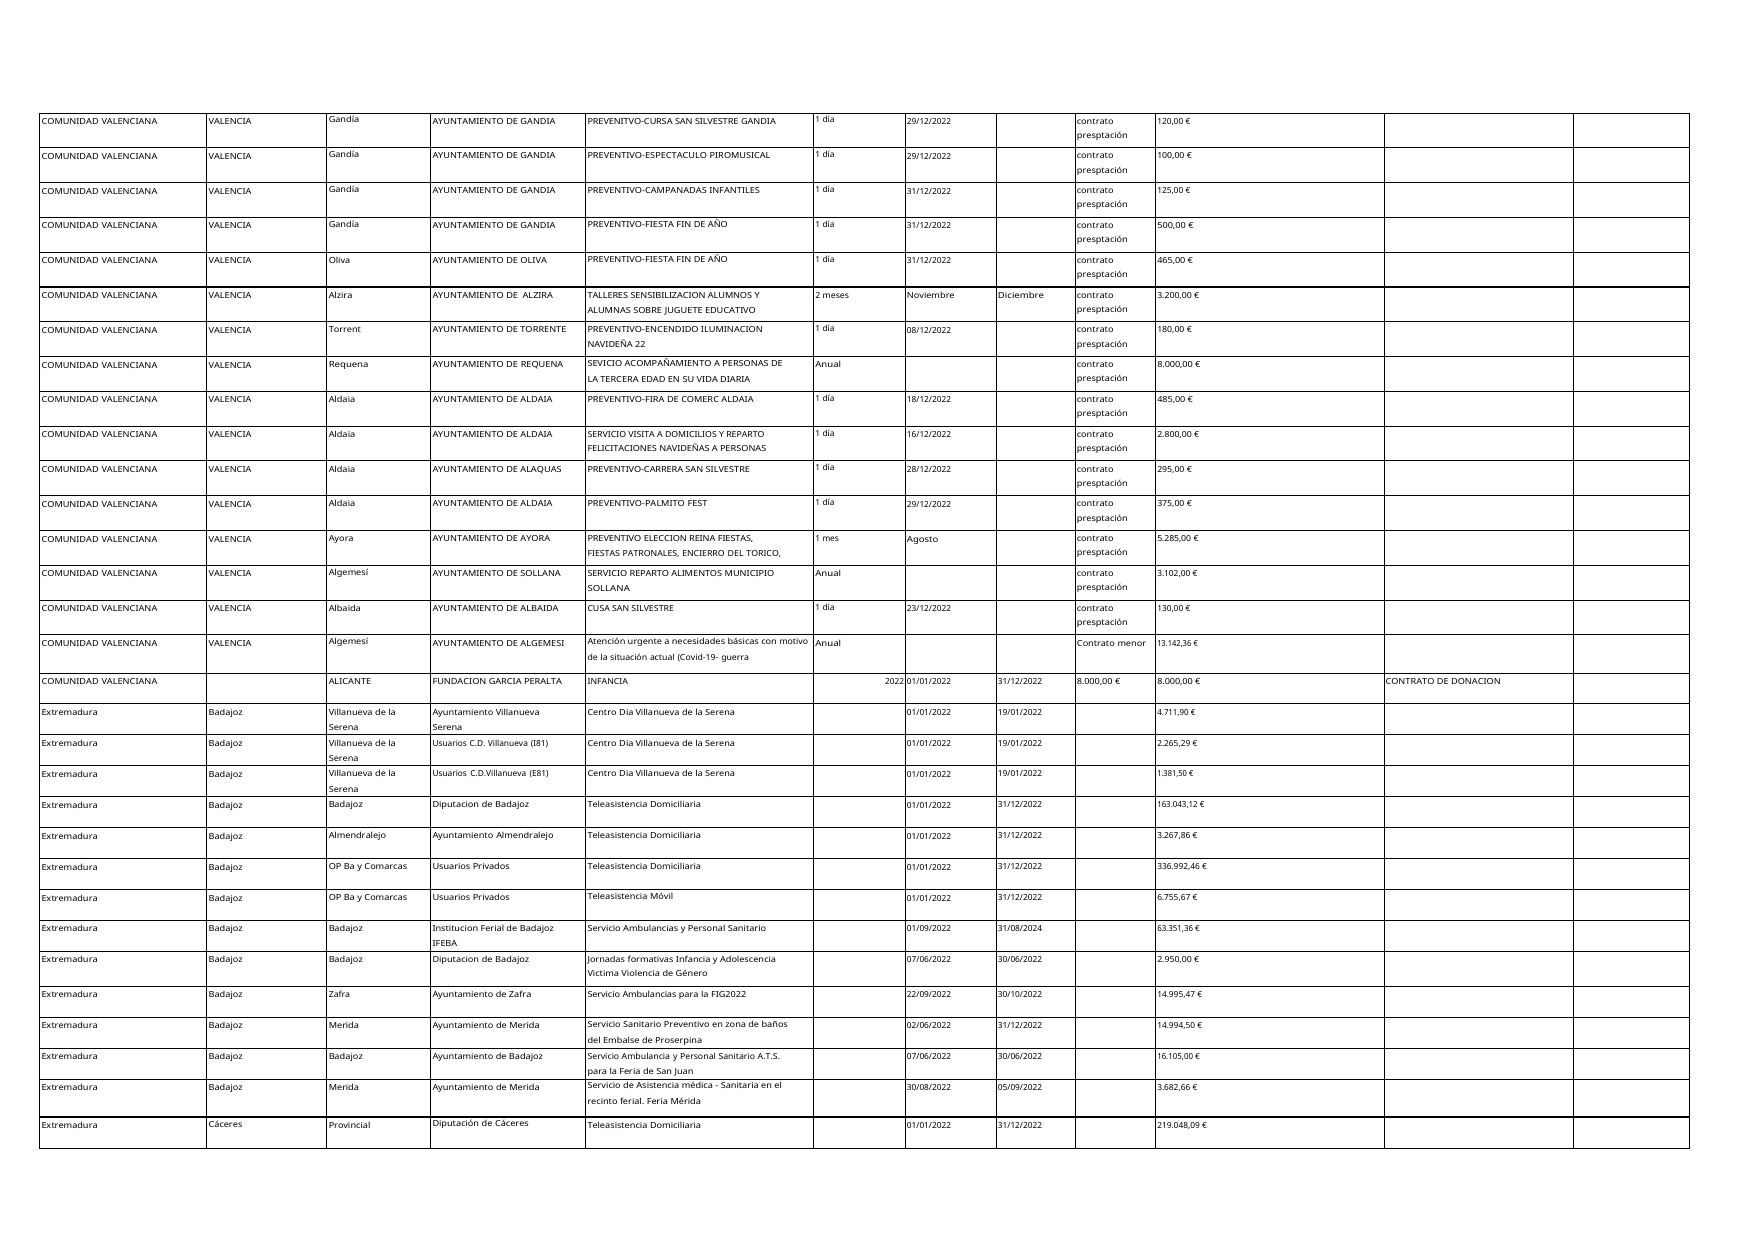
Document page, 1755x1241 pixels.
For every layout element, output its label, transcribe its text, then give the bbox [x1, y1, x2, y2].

table_cell [814, 735, 905, 765]
table_cell 6.755,67 € [1156, 890, 1384, 920]
table_cell 14.994,50 € [1156, 1018, 1384, 1047]
table_cell [1574, 797, 1689, 827]
table_cell 30/06/2022 [997, 1049, 1075, 1078]
table_cell VALENCIA [207, 461, 326, 495]
table_cell [1385, 1018, 1573, 1047]
table_cell Villanueva de la Serena [327, 766, 430, 796]
table_cell PREVENTIVO-ESPECTACULO PIROMUSICAL [586, 148, 813, 182]
table_cell AYUNTAMIENTO DE ALDAIA [431, 427, 585, 460]
table_cell 31/12/2022 [997, 890, 1075, 920]
table_cell 1 día [814, 183, 905, 217]
table_cell Badajoz [327, 797, 430, 827]
table_cell CONTRATO DE DONACION [1385, 674, 1573, 703]
table_cell [1385, 427, 1573, 460]
table_cell Ayuntamiento de Badajoz [431, 1049, 585, 1078]
table_cell AYUNTAMIENTO DE ALGEMESI [431, 635, 585, 672]
table_cell [1574, 531, 1689, 565]
table_cell AYUNTAMIENTO DE ALAQUAS [431, 461, 585, 495]
table_cell Badajoz [207, 952, 326, 986]
table_cell [997, 601, 1075, 634]
table_cell [1385, 1049, 1573, 1078]
table_cell 29/12/2022 [906, 496, 996, 530]
table_cell [1385, 218, 1573, 252]
table_cell COMUNIDAD VALENCIANA [40, 392, 206, 426]
table_cell Cáceres [207, 1118, 326, 1147]
table_cell Servicio Ambulancias para la FIG2022 [586, 987, 813, 1017]
table_cell [1574, 1118, 1689, 1147]
table_cell Gandía [327, 183, 430, 217]
table_cell VALENCIA [207, 601, 326, 634]
table_cell Contrato menor [1076, 635, 1155, 672]
table_cell [1385, 461, 1573, 495]
table_cell Requena [327, 357, 430, 391]
table_cell contrato presptación [1076, 461, 1155, 495]
table_cell 31/12/2022 [997, 1118, 1075, 1147]
table_cell COMUNIDAD VALENCIANA [40, 674, 206, 703]
table_cell Teleasistencia Domiciliaria [586, 797, 813, 827]
table_cell [997, 635, 1075, 672]
table_cell 1 día [814, 322, 905, 356]
table_header VALENCIA [207, 114, 326, 147]
table_cell Teleasistencia Domiciliaria [586, 828, 813, 858]
table_cell 1 mes [814, 531, 905, 565]
table_cell 01/01/2022 [906, 704, 996, 734]
table_cell AYUNTAMIENTO DE ALBAIDA [431, 601, 585, 634]
table_cell contrato presptación [1076, 183, 1155, 217]
table_cell 31/12/2022 [997, 828, 1075, 858]
table_cell 1 día [814, 427, 905, 460]
table_cell 31/12/2022 [906, 218, 996, 252]
table_cell COMUNIDAD VALENCIANA [40, 357, 206, 391]
table_cell Aldaia [327, 427, 430, 460]
table_cell 485,00 € [1156, 392, 1384, 426]
table_cell COMUNIDAD VALENCIANA [40, 461, 206, 495]
table_cell 336.992,46 € [1156, 859, 1384, 889]
table_cell Extremadura [40, 704, 206, 734]
table_cell [1574, 766, 1689, 796]
table_cell [1574, 601, 1689, 634]
table_cell [997, 218, 1075, 252]
table_cell [1385, 735, 1573, 765]
table_cell [1385, 322, 1573, 356]
table_cell 219.048,09 € [1156, 1118, 1384, 1147]
table_cell COMUNIDAD VALENCIANA [40, 566, 206, 599]
table_header 120,00 € [1156, 114, 1384, 147]
table_header [997, 114, 1075, 147]
table_cell Badajoz [207, 828, 326, 858]
table_cell Extremadura [40, 735, 206, 765]
table_cell Teleasistencia Domiciliaria [586, 1118, 813, 1147]
table_cell 375,00 € [1156, 496, 1384, 530]
table_cell [1076, 987, 1155, 1017]
table_cell Villanueva de la Serena [327, 735, 430, 765]
table_cell [1574, 674, 1689, 703]
table_cell [1574, 461, 1689, 495]
table_cell 19/01/2022 [997, 766, 1075, 796]
table_cell [814, 828, 905, 858]
table_cell 01/01/2022 [906, 828, 996, 858]
table_cell 2022 [814, 674, 905, 703]
table_cell Badajoz [327, 921, 430, 951]
table_cell [1574, 828, 1689, 858]
table_cell [1076, 766, 1155, 796]
table_cell COMUNIDAD VALENCIANA [40, 218, 206, 252]
table_cell [997, 427, 1075, 460]
table_cell contrato presptación [1076, 496, 1155, 530]
table_cell contrato presptación [1076, 253, 1155, 286]
table_cell [1385, 704, 1573, 734]
table_cell contrato presptación [1076, 601, 1155, 634]
table_cell 14.995,47 € [1156, 987, 1384, 1017]
table_cell 3.267,86 € [1156, 828, 1384, 858]
table_cell VALENCIA [207, 253, 326, 286]
table_cell AYUNTAMIENTO DE GANDIA [431, 183, 585, 217]
table_cell Diputacion de Badajoz [431, 952, 585, 986]
table_cell Institucion Ferial de Badajoz IFEBA [431, 921, 585, 951]
table_cell 07/06/2022 [906, 1049, 996, 1078]
table_cell 2 meses [814, 288, 905, 321]
table_cell COMUNIDAD VALENCIANA [40, 288, 206, 321]
table_cell 63.351,36 € [1156, 921, 1384, 951]
table_cell Extremadura [40, 987, 206, 1017]
table_cell PREVENTIVO-CARRERA SAN SILVESTRE [586, 461, 813, 495]
table_cell Merida [327, 1018, 430, 1047]
table_cell COMUNIDAD VALENCIANA [40, 183, 206, 217]
table_cell [1076, 735, 1155, 765]
table_cell 1 día [814, 148, 905, 182]
table_cell [1574, 921, 1689, 951]
table_cell [1574, 1049, 1689, 1078]
table_cell Oliva [327, 253, 430, 286]
table_cell 23/12/2022 [906, 601, 996, 634]
table_cell Anual [814, 357, 905, 391]
table_cell VALENCIA [207, 496, 326, 530]
table_cell Extremadura [40, 952, 206, 986]
table_cell Extremadura [40, 921, 206, 951]
table_cell Badajoz [207, 921, 326, 951]
table_cell Extremadura [40, 828, 206, 858]
table_cell 22/09/2022 [906, 987, 996, 1017]
table_cell 31/12/2022 [997, 674, 1075, 703]
table_cell [1076, 797, 1155, 827]
table_cell OP Ba y Comarcas [327, 859, 430, 889]
table_cell Servicio Sanitario Preventivo en zona de baños del Embalse de Proserpina [586, 1018, 813, 1047]
table_cell Extremadura [40, 859, 206, 889]
table_cell 28/12/2022 [906, 461, 996, 495]
table_cell 01/01/2022 [906, 797, 996, 827]
table_cell 3.102,00 € [1156, 566, 1384, 599]
table_cell 2.800,00 € [1156, 427, 1384, 460]
table_cell [997, 392, 1075, 426]
table_cell [1076, 828, 1155, 858]
table_cell INFANCIA [586, 674, 813, 703]
table_cell AYUNTAMIENTO DE ALZIRA [431, 288, 585, 321]
table_cell Servicio Ambulancia y Personal Sanitario A.T.S. para la Feria de San Juan [586, 1049, 813, 1078]
table_cell 465,00 € [1156, 253, 1384, 286]
table_cell [1385, 859, 1573, 889]
table_cell [1574, 859, 1689, 889]
table_cell Badajoz [327, 1049, 430, 1078]
table_cell Extremadura [40, 1080, 206, 1116]
table_cell [997, 183, 1075, 217]
table_cell [1574, 496, 1689, 530]
table_cell COMUNIDAD VALENCIANA [40, 601, 206, 634]
table_cell Badajoz [207, 1049, 326, 1078]
table_cell AYUNTAMIENTO DE TORRENTE [431, 322, 585, 356]
table_cell Ayuntamiento Almendralejo [431, 828, 585, 858]
table_cell [814, 1118, 905, 1147]
table_cell Almendralejo [327, 828, 430, 858]
table_cell Ayuntamiento de Merida [431, 1018, 585, 1047]
table_cell [1385, 496, 1573, 530]
table_cell VALENCIA [207, 218, 326, 252]
table_cell 2.265,29 € [1156, 735, 1384, 765]
table_cell 01/01/2022 [906, 766, 996, 796]
table_cell [906, 357, 996, 391]
table_cell 01/01/2022 [906, 735, 996, 765]
table_cell [1385, 1080, 1573, 1116]
table_cell 01/01/2022 [906, 1118, 996, 1147]
table_header Gandía [327, 114, 430, 147]
table_cell [1385, 987, 1573, 1017]
table_cell Gandía [327, 148, 430, 182]
table_cell 100,00 € [1156, 148, 1384, 182]
table_cell 31/12/2022 [997, 797, 1075, 827]
table_cell 1 día [814, 218, 905, 252]
table_cell [1574, 427, 1689, 460]
table_cell [814, 797, 905, 827]
table_cell Aldaia [327, 461, 430, 495]
table_cell Aldaia [327, 392, 430, 426]
table_cell contrato presptación [1076, 288, 1155, 321]
table_cell VALENCIA [207, 357, 326, 391]
table_cell Extremadura [40, 766, 206, 796]
table_cell Usuarios Privados [431, 890, 585, 920]
table_cell Badajoz [207, 766, 326, 796]
table_cell AYUNTAMIENTO DE GANDIA [431, 218, 585, 252]
table_cell 05/09/2022 [997, 1080, 1075, 1116]
table_cell Algemesí [327, 566, 430, 599]
table_cell [997, 461, 1075, 495]
table_cell 125,00 € [1156, 183, 1384, 217]
table_cell [1574, 322, 1689, 356]
table_cell [1574, 183, 1689, 217]
table_cell [1076, 952, 1155, 986]
table_cell 4.711,90 € [1156, 704, 1384, 734]
table_cell Badajoz [207, 1018, 326, 1047]
table_cell Atención urgente a necesidades básicas con motivo de la situación actual (Covid-19- guerra [586, 635, 813, 672]
table_cell [1385, 601, 1573, 634]
table_header [1574, 114, 1689, 147]
table_cell [997, 148, 1075, 182]
table_cell OP Ba y Comarcas [327, 890, 430, 920]
table_cell Extremadura [40, 797, 206, 827]
table_cell AYUNTAMIENTO DE REQUENA [431, 357, 585, 391]
table_cell Badajoz [327, 952, 430, 986]
table_cell 30/10/2022 [997, 987, 1075, 1017]
table_cell contrato presptación [1076, 566, 1155, 599]
table_cell Villanueva de la Serena [327, 704, 430, 734]
table_cell 163.043,12 € [1156, 797, 1384, 827]
table_cell 01/09/2022 [906, 921, 996, 951]
table_cell 8.000,00 € [1076, 674, 1155, 703]
table_cell AYUNTAMIENTO DE ALDAIA [431, 392, 585, 426]
table_cell Alzira [327, 288, 430, 321]
table_cell VALENCIA [207, 531, 326, 565]
table_cell 13.142,36 € [1156, 635, 1384, 672]
table_cell 01/01/2022 [906, 859, 996, 889]
table_cell 8.000,00 € [1156, 674, 1384, 703]
table_cell [1385, 357, 1573, 391]
table_cell contrato presptación [1076, 357, 1155, 391]
table_cell VALENCIA [207, 427, 326, 460]
table_cell Noviembre [906, 288, 996, 321]
table_cell Provincial [327, 1118, 430, 1147]
table_cell 5.285,00 € [1156, 531, 1384, 565]
table_cell AYUNTAMIENTO DE AYORA [431, 531, 585, 565]
table_cell [1574, 952, 1689, 986]
table_cell Ayuntamiento de Merida [431, 1080, 585, 1116]
table_cell [997, 496, 1075, 530]
table_cell Anual [814, 566, 905, 599]
table_cell 1 día [814, 253, 905, 286]
table_cell [1574, 392, 1689, 426]
table_cell [814, 766, 905, 796]
table_cell [1076, 921, 1155, 951]
table_cell 01/01/2022 [906, 674, 996, 703]
table_header contrato presptación [1076, 114, 1155, 147]
table_cell PREVENTIVO-FIRA DE COMERC ALDAIA [586, 392, 813, 426]
table_cell [1076, 704, 1155, 734]
table_cell [1574, 357, 1689, 391]
table_cell Servicio de Asistencia médica - Sanitaria en el recinto ferial. Feria Mérida [586, 1080, 813, 1116]
table_cell Jornadas formativas Infancia y Adolescencia Victima Violencia de Género [586, 952, 813, 986]
table_cell Albaida [327, 601, 430, 634]
table_cell [1076, 890, 1155, 920]
table_cell COMUNIDAD VALENCIANA [40, 148, 206, 182]
table_cell PREVENTIVO-FIESTA FIN DE AÑO [586, 253, 813, 286]
table_cell contrato presptación [1076, 218, 1155, 252]
table_cell 30/06/2022 [997, 952, 1075, 986]
table_cell [1574, 890, 1689, 920]
table_cell [1385, 253, 1573, 286]
table_cell Badajoz [207, 735, 326, 765]
table_cell AYUNTAMIENTO DE OLIVA [431, 253, 585, 286]
table_cell VALENCIA [207, 392, 326, 426]
table_cell Badajoz [207, 1080, 326, 1116]
table_cell FUNDACION GARCIA PERALTA [431, 674, 585, 703]
table_cell 16/12/2022 [906, 427, 996, 460]
table_cell Torrent [327, 322, 430, 356]
table_cell Usuarios C.D. Villanueva (I81) [431, 735, 585, 765]
table_cell Diputacion de Badajoz [431, 797, 585, 827]
table_cell [1076, 859, 1155, 889]
table_cell COMUNIDAD VALENCIANA [40, 427, 206, 460]
table_cell 30/08/2022 [906, 1080, 996, 1116]
table_cell Agosto [906, 531, 996, 565]
table_cell 1 día [814, 392, 905, 426]
table_cell [1574, 253, 1689, 286]
table_cell VALENCIA [207, 322, 326, 356]
table_cell [1574, 566, 1689, 599]
table_cell Algemesí [327, 635, 430, 672]
table_cell Centro Dia Villanueva de la Serena [586, 704, 813, 734]
table_header AYUNTAMIENTO DE GANDIA [431, 114, 585, 147]
table_cell 19/01/2022 [997, 735, 1075, 765]
table_cell AYUNTAMIENTO DE SOLLANA [431, 566, 585, 599]
table_cell [997, 531, 1075, 565]
table_cell contrato presptación [1076, 531, 1155, 565]
table_cell [1385, 797, 1573, 827]
table_cell Zafra [327, 987, 430, 1017]
table_cell [814, 1018, 905, 1047]
table_cell [1385, 183, 1573, 217]
table_cell Extremadura [40, 1118, 206, 1147]
table_cell [1076, 1118, 1155, 1147]
table_cell [997, 322, 1075, 356]
table_header [1385, 114, 1573, 147]
table_cell 180,00 € [1156, 322, 1384, 356]
table_cell PREVENTIVO ELECCION REINA FIESTAS, FIESTAS PATRONALES, ENCIERRO DEL TORICO, [586, 531, 813, 565]
table_cell [1574, 704, 1689, 734]
table_cell 3.682,66 € [1156, 1080, 1384, 1116]
table_cell 3.200,00 € [1156, 288, 1384, 321]
table_cell [1574, 148, 1689, 182]
table_cell COMUNIDAD VALENCIANA [40, 253, 206, 286]
table_cell [1574, 987, 1689, 1017]
table_cell contrato presptación [1076, 392, 1155, 426]
table_cell Ayuntamiento Villanueva Serena [431, 704, 585, 734]
table_cell VALENCIA [207, 183, 326, 217]
table_cell [1385, 828, 1573, 858]
table_cell Merida [327, 1080, 430, 1116]
table_cell Diciembre [997, 288, 1075, 321]
table_cell Badajoz [207, 987, 326, 1017]
table_cell Diputación de Cáceres [431, 1118, 585, 1147]
table_cell [1385, 635, 1573, 672]
table_cell COMUNIDAD VALENCIANA [40, 531, 206, 565]
table_cell [1574, 218, 1689, 252]
table_cell [1385, 148, 1573, 182]
table_cell Centro Dia Villanueva de la Serena [586, 735, 813, 765]
table_cell [814, 1080, 905, 1116]
table_cell [906, 566, 996, 599]
table_cell [814, 952, 905, 986]
table_cell [1385, 921, 1573, 951]
table_cell Centro Dia Villanueva de la Serena [586, 766, 813, 796]
table_cell AYUNTAMIENTO DE GANDIA [431, 148, 585, 182]
table_cell 07/06/2022 [906, 952, 996, 986]
table_cell [1385, 890, 1573, 920]
table_cell 295,00 € [1156, 461, 1384, 495]
table_cell PREVENTIVO-ENCENDIDO ILUMINACION NAVIDEÑA 22 [586, 322, 813, 356]
table_cell Teleasistencia Domiciliaria [586, 859, 813, 889]
table_cell PREVENTIVO-FIESTA FIN DE AÑO [586, 218, 813, 252]
table_cell VALENCIA [207, 148, 326, 182]
table_header PREVENITVO-CURSA SAN SILVESTRE GANDIA [586, 114, 813, 147]
table_cell Servicio Ambulancias y Personal Sanitario [586, 921, 813, 951]
table_cell Badajoz [207, 859, 326, 889]
table_cell [997, 253, 1075, 286]
table_cell 29/12/2022 [906, 148, 996, 182]
table_cell [1385, 566, 1573, 599]
table_cell SEVICIO ACOMPAÑAMIENTO A PERSONAS DE LA TERCERA EDAD EN SU VIDA DIARIA [586, 357, 813, 391]
table_cell VALENCIA [207, 288, 326, 321]
table_cell 31/12/2022 [906, 253, 996, 286]
table_cell PREVENTIVO-PALMITO FEST [586, 496, 813, 530]
table_cell Teleasistencia Móvil [586, 890, 813, 920]
table_cell 31/08/2024 [997, 921, 1075, 951]
table_cell [814, 921, 905, 951]
table_cell Anual [814, 635, 905, 672]
table_cell [1076, 1080, 1155, 1116]
table_cell contrato presptación [1076, 427, 1155, 460]
table_cell [997, 357, 1075, 391]
table_cell [1076, 1018, 1155, 1047]
table_cell [1385, 392, 1573, 426]
table_cell Extremadura [40, 1049, 206, 1078]
table_header COMUNIDAD VALENCIANA [40, 114, 206, 147]
table_cell [1574, 1080, 1689, 1116]
table_cell Usuarios Privados [431, 859, 585, 889]
table_header 29/12/2022 [906, 114, 996, 147]
table_cell VALENCIA [207, 566, 326, 599]
table_cell 16.105,00 € [1156, 1049, 1384, 1078]
table_cell 01/01/2022 [906, 890, 996, 920]
table_cell 31/12/2022 [997, 1018, 1075, 1047]
table_cell contrato presptación [1076, 148, 1155, 182]
table_cell Usuarios C.D.Villanueva (E81) [431, 766, 585, 796]
table_cell 1 día [814, 601, 905, 634]
table_cell [1076, 1049, 1155, 1078]
table_cell Extremadura [40, 1018, 206, 1047]
table_cell [814, 704, 905, 734]
table_cell 1 día [814, 461, 905, 495]
table_cell 1.381,50 € [1156, 766, 1384, 796]
table_cell COMUNIDAD VALENCIANA [40, 322, 206, 356]
table_cell [906, 635, 996, 672]
table_cell Badajoz [207, 797, 326, 827]
table_cell 19/01/2022 [997, 704, 1075, 734]
table_cell Ayora [327, 531, 430, 565]
table_cell [1574, 635, 1689, 672]
table_cell [997, 566, 1075, 599]
table_cell 31/12/2022 [997, 859, 1075, 889]
table_cell 130,00 € [1156, 601, 1384, 634]
table_cell 8.000,00 € [1156, 357, 1384, 391]
table_cell [1385, 952, 1573, 986]
table_cell [1385, 531, 1573, 565]
table_cell PREVENTIVO-CAMPANADAS INFANTILES [586, 183, 813, 217]
table_cell Gandía [327, 218, 430, 252]
table_cell Badajoz [207, 704, 326, 734]
table_cell CUSA SAN SILVESTRE [586, 601, 813, 634]
table_cell COMUNIDAD VALENCIANA [40, 635, 206, 672]
table_cell Ayuntamiento de Zafra [431, 987, 585, 1017]
table_cell [1385, 1118, 1573, 1147]
table_cell [814, 987, 905, 1017]
table_cell [1385, 766, 1573, 796]
table_cell Aldaia [327, 496, 430, 530]
table_cell 18/12/2022 [906, 392, 996, 426]
table_cell [207, 674, 326, 703]
table_cell SERVICIO REPARTO ALIMENTOS MUNICIPIO SOLLANA [586, 566, 813, 599]
table_cell 31/12/2022 [906, 183, 996, 217]
table_cell [1385, 288, 1573, 321]
table_cell VALENCIA [207, 635, 326, 672]
table_cell [814, 890, 905, 920]
table_cell ALICANTE [327, 674, 430, 703]
table_cell TALLERES SENSIBILIZACION ALUMNOS Y ALUMNAS SOBRE JUGUETE EDUCATIVO [586, 288, 813, 321]
table_cell 08/12/2022 [906, 322, 996, 356]
table_cell 2.950,00 € [1156, 952, 1384, 986]
table_cell AYUNTAMIENTO DE ALDAIA [431, 496, 585, 530]
table_cell COMUNIDAD VALENCIANA [40, 496, 206, 530]
table_cell [814, 1049, 905, 1078]
table_cell [1574, 735, 1689, 765]
table_cell contrato presptación [1076, 322, 1155, 356]
table_cell SERVICIO VISITA A DOMICILIOS Y REPARTO FELICITACIONES NAVIDEÑAS A PERSONAS [586, 427, 813, 460]
table_cell [1574, 288, 1689, 321]
table_cell 1 día [814, 496, 905, 530]
table_cell 500,00 € [1156, 218, 1384, 252]
table_header 1 día [814, 114, 905, 147]
table_cell Extremadura [40, 890, 206, 920]
table_cell 02/06/2022 [906, 1018, 996, 1047]
table_cell [814, 859, 905, 889]
table_cell [1574, 1018, 1689, 1047]
table_cell Badajoz [207, 890, 326, 920]
